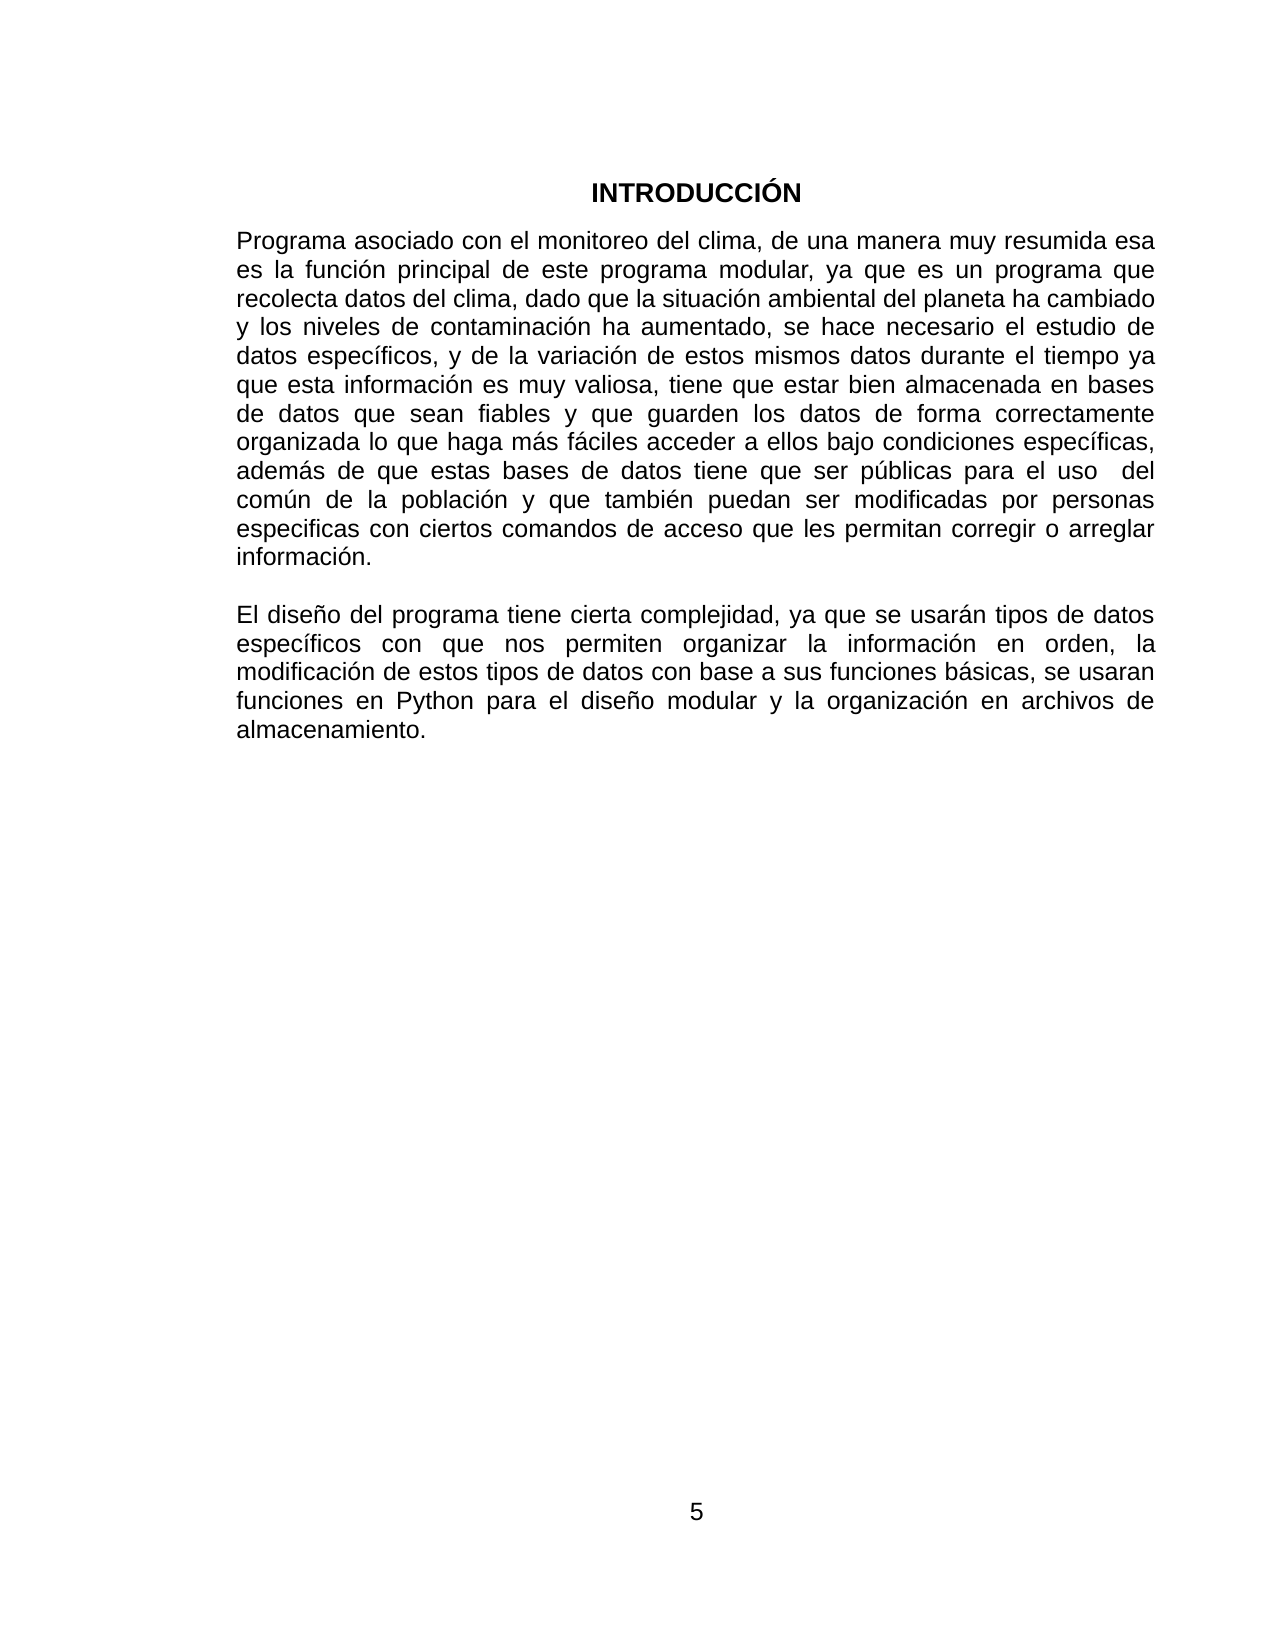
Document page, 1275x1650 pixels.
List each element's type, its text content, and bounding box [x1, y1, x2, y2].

subtitle Introducción [236, 177, 1157, 208]
list Programa asociado con el monitoreo del clima, de una manera muy resumida esa es la función principal de este programa modular, ya que es un programa que recolecta datos del clima, dado que la situación ambiental del planeta ha cambiado y los niveles de contaminación ha aumentado, se hace necesario el estudio de datos específicos, y de la variación de estos mismos datos durante el tiempo ya que esta información es muy valiosa, tiene que estar bien almacenada en bases de datos que sean fiables y que guarden los datos de forma correctamente organizada lo que haga más fáciles acceder a ellos bajo condiciones específicas, además de que estas bases de datos tiene que ser públicas para el uso del común de la población y que también puedan ser modificadas por personas especificas con ciertos comandos de acceso que les permitan corregir o arreglar información. [236, 226, 1157, 571]
text El diseño del programa tiene cierta complejidad, ya que se usarán tipos de datos específicos con que nos permiten organizar la información en orden, la modificación de estos tipos de datos con base a sus funciones básicas, se usaran funciones en Python para el diseño modular y la organización en archivos de almacenamiento. [236, 600, 1157, 744]
